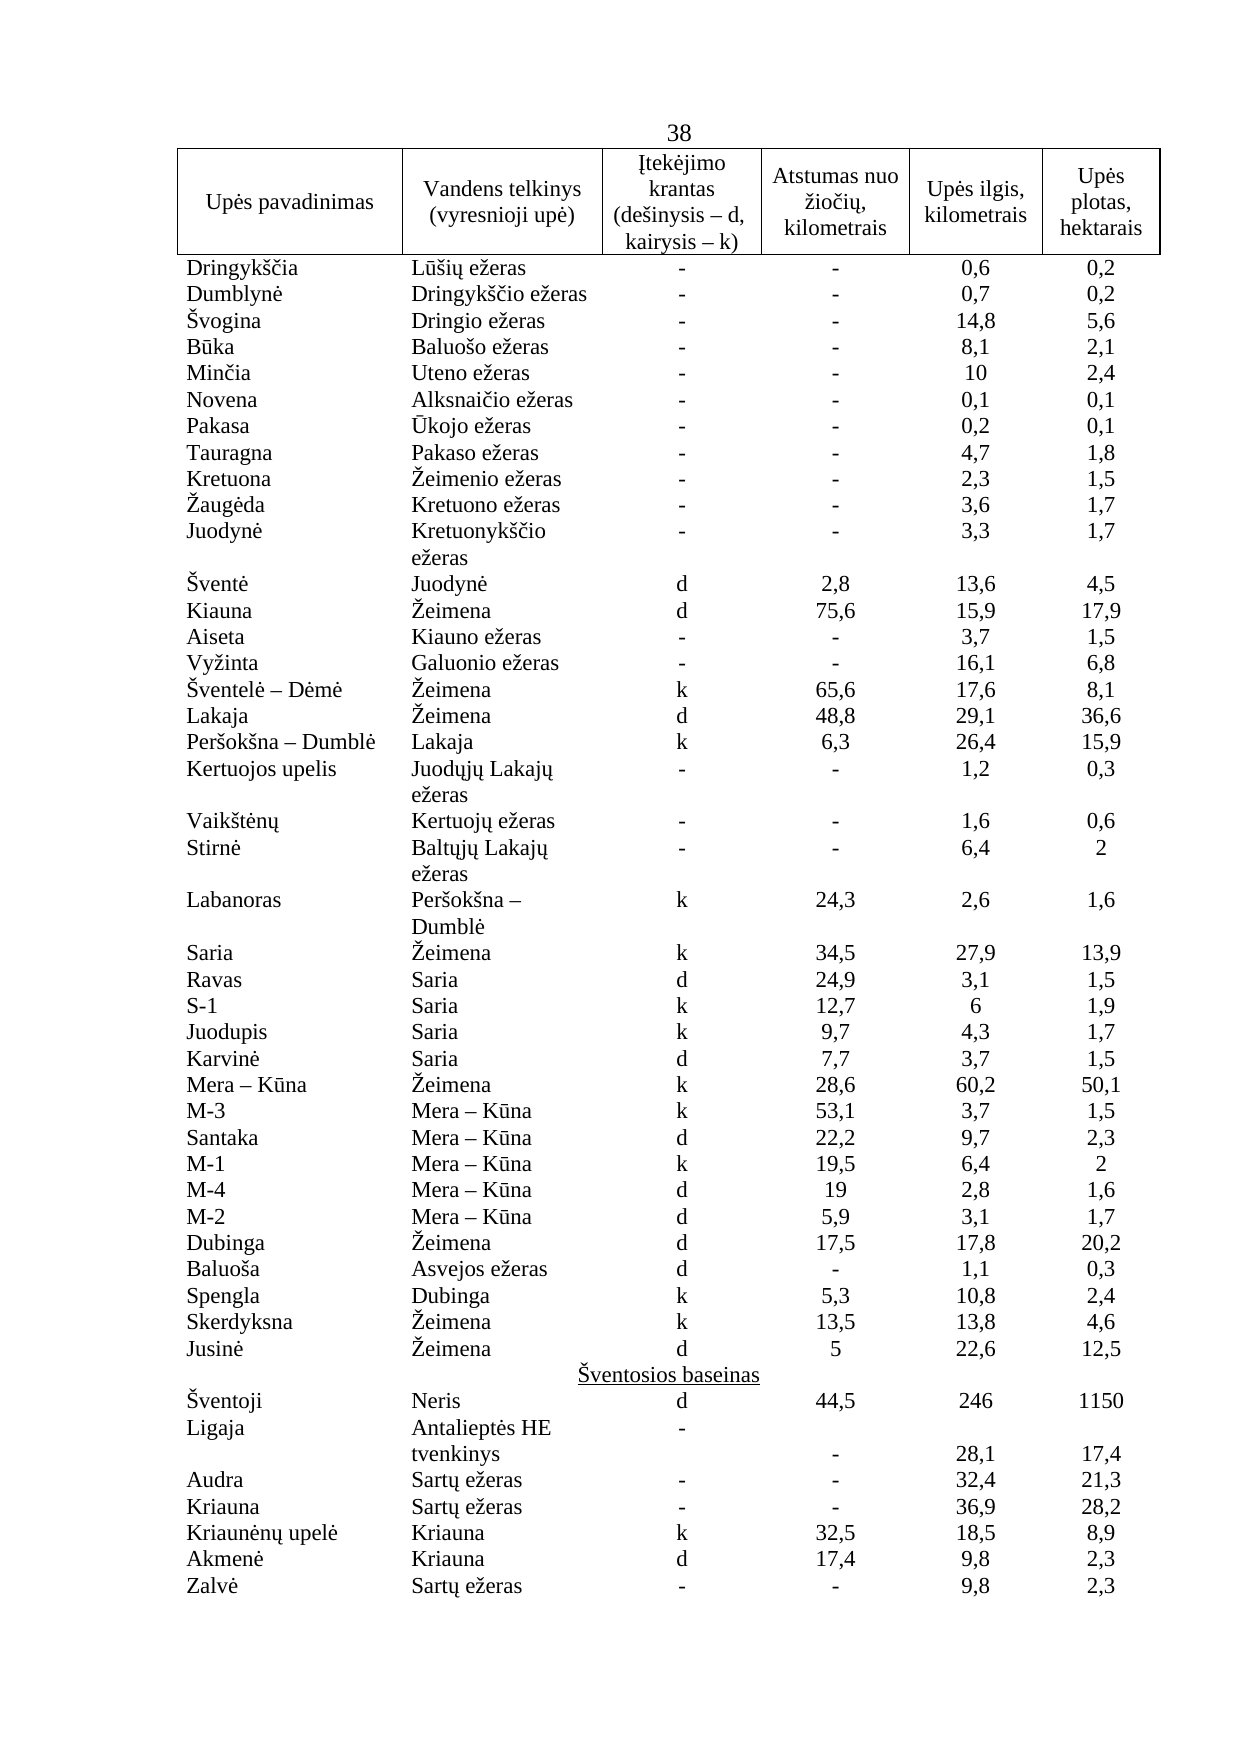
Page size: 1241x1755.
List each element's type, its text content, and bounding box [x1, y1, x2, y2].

table_header Upės plotas, hektarais [1043, 149, 1159, 254]
table_cell Labanoras [177, 887, 402, 939]
table_cell Saria [402, 992, 602, 1018]
table_cell Mera – Kūna [402, 1203, 602, 1229]
table_cell Mera – Kūna [177, 1071, 402, 1097]
table_cell 1,5 [1042, 623, 1160, 649]
table_cell Kretuona [177, 465, 402, 491]
table_cell 53,1 [762, 1098, 909, 1124]
table_cell Žeimena [402, 676, 602, 702]
table_cell - [762, 755, 909, 807]
table_cell - [762, 360, 909, 386]
table_cell d [602, 1124, 762, 1150]
table_cell 16,1 [909, 649, 1042, 676]
table_cell Švogina [177, 307, 402, 333]
table_cell Tauragna [177, 439, 402, 465]
table_cell Kiauno ežeras [402, 623, 602, 649]
table_cell Mera – Kūna [402, 1098, 602, 1124]
table_cell 0,6 [1042, 808, 1160, 834]
table_cell - [762, 386, 909, 412]
table_cell k [602, 1519, 762, 1545]
table_cell Kriauna [402, 1545, 602, 1572]
table_cell Karvinė [177, 1045, 402, 1071]
table_cell d [602, 1203, 762, 1229]
table_cell 17,6 [909, 676, 1042, 702]
table_cell Novena [177, 386, 402, 412]
table_cell d [602, 597, 762, 623]
table_cell Santaka [177, 1124, 402, 1150]
table_cell - [762, 1414, 909, 1466]
table_cell Kriaunėnų upelė [177, 1519, 402, 1545]
table_cell 8,1 [909, 333, 1042, 359]
table_cell Pakaso ežeras [402, 439, 602, 465]
table_cell Stirnė [177, 834, 402, 887]
table_cell Minčia [177, 360, 402, 386]
table_cell Saria [402, 1018, 602, 1045]
table_cell k [602, 992, 762, 1018]
table_cell - [602, 465, 762, 491]
table_cell 34,5 [762, 939, 909, 966]
table_cell 5,3 [762, 1282, 909, 1308]
table_cell 28,1 [909, 1414, 1042, 1466]
table_cell 28,2 [1042, 1493, 1160, 1519]
table_cell 22,2 [762, 1124, 909, 1150]
table_cell k [602, 887, 762, 939]
table_cell 32,5 [762, 1519, 909, 1545]
table_cell - [762, 518, 909, 570]
table_cell Akmenė [177, 1545, 402, 1572]
table_cell 13,6 [909, 570, 1042, 597]
table_cell 0,2 [909, 412, 1042, 438]
table_cell k [602, 1071, 762, 1097]
table_cell 6,3 [762, 729, 909, 755]
table_cell 15,9 [1042, 729, 1160, 755]
table_cell Mera – Kūna [402, 1176, 602, 1203]
table_cell Lakaja [402, 729, 602, 755]
table_cell Kiauna [177, 597, 402, 623]
table_cell 13,5 [762, 1308, 909, 1334]
table_cell - [602, 1493, 762, 1519]
table_cell - [762, 649, 909, 676]
table_cell - [602, 623, 762, 649]
table_cell Lūšių ežeras [402, 255, 602, 280]
table_cell 17,9 [1042, 597, 1160, 623]
table_cell 5 [762, 1335, 909, 1361]
table_cell 2,1 [1042, 333, 1160, 359]
table_header Upės pavadinimas [178, 149, 402, 254]
table_cell d [602, 1045, 762, 1071]
table_cell 8,1 [1042, 676, 1160, 702]
table_cell d [602, 570, 762, 597]
table_cell 44,5 [762, 1387, 909, 1414]
table_cell - [602, 386, 762, 412]
table_cell 0,1 [909, 386, 1042, 412]
table_cell 1,5 [1042, 1098, 1160, 1124]
table_cell 21,3 [1042, 1466, 1160, 1493]
table_cell M-3 [177, 1098, 402, 1124]
table_cell 4,6 [1042, 1308, 1160, 1334]
table_cell Spengla [177, 1282, 402, 1308]
table_cell - [602, 1572, 762, 1598]
table_cell 12,5 [1042, 1335, 1160, 1361]
table_cell 1,5 [1042, 465, 1160, 491]
table_cell Dringykščia [177, 255, 402, 280]
table_cell 246 [909, 1387, 1042, 1414]
table_cell 19,5 [762, 1150, 909, 1176]
table_cell 1,5 [1042, 966, 1160, 992]
table_cell 0,1 [1042, 412, 1160, 438]
table_cell 27,9 [909, 939, 1042, 966]
table_cell Juodynė [177, 518, 402, 570]
table_cell 36,9 [909, 1493, 1042, 1519]
table_cell 13,8 [909, 1308, 1042, 1334]
table_cell 0,1 [1042, 386, 1160, 412]
table_cell Sartų ežeras [402, 1572, 602, 1598]
table_cell Baluošo ežeras [402, 333, 602, 359]
table_cell Šventė [177, 570, 402, 597]
table_cell - [762, 307, 909, 333]
table_cell Dubinga [177, 1229, 402, 1256]
table_cell 4,5 [1042, 570, 1160, 597]
table_cell Žeimena [402, 1335, 602, 1361]
table_cell - [762, 834, 909, 887]
table_cell 29,1 [909, 702, 1042, 728]
table_cell 6,4 [909, 834, 1042, 887]
table_cell Jusinė [177, 1335, 402, 1361]
table_cell - [762, 1493, 909, 1519]
table_cell d [602, 1545, 762, 1572]
table_cell 28,6 [762, 1071, 909, 1097]
table_cell 6,8 [1042, 649, 1160, 676]
table_cell k [602, 1308, 762, 1334]
table_cell 65,6 [762, 676, 909, 702]
table_cell - [602, 808, 762, 834]
table_cell Dringio ežeras [402, 307, 602, 333]
table_cell 17,5 [762, 1229, 909, 1256]
table_cell - [602, 1466, 762, 1493]
table_cell 0,2 [1042, 255, 1160, 280]
table_cell Juodynė [402, 570, 602, 597]
table_cell Juodųjų Lakajų ežeras [402, 755, 602, 807]
table_cell Žeimena [402, 939, 602, 966]
table_cell M-2 [177, 1203, 402, 1229]
table_cell d [602, 1176, 762, 1203]
table_cell Šventelė – Dėmė [177, 676, 402, 702]
table_cell 75,6 [762, 597, 909, 623]
table_cell M-4 [177, 1176, 402, 1203]
table_cell 1,7 [1042, 1203, 1160, 1229]
table_cell - [762, 280, 909, 307]
table_cell Kriauna [402, 1519, 602, 1545]
table_header Atstumas nuo žiočių, kilometrais [762, 149, 909, 254]
table_cell Peršokšna – Dumblė [177, 729, 402, 755]
table_cell k [602, 1098, 762, 1124]
table_cell d [602, 702, 762, 728]
table_cell Dumblynė [177, 280, 402, 307]
table_cell - [762, 1572, 909, 1598]
table_cell Saria [177, 939, 402, 966]
table_cell - [602, 412, 762, 438]
table_cell - [762, 333, 909, 359]
table_cell d [602, 1229, 762, 1256]
table_cell - [762, 255, 909, 280]
table_cell Kretuonykščio ežeras [402, 518, 602, 570]
table_cell - [602, 649, 762, 676]
table_cell 22,6 [909, 1335, 1042, 1361]
table_cell 9,8 [909, 1545, 1042, 1572]
table_cell d [602, 1256, 762, 1282]
table_cell 2,3 [1042, 1572, 1160, 1598]
table_cell - [602, 518, 762, 570]
table_cell k [602, 939, 762, 966]
table_cell 1,5 [1042, 1045, 1160, 1071]
table_cell - [602, 333, 762, 359]
table_cell 15,9 [909, 597, 1042, 623]
table_cell 5,9 [762, 1203, 909, 1229]
table_cell Dubinga [402, 1282, 602, 1308]
table_cell 1,7 [1042, 518, 1160, 570]
table_cell - [602, 439, 762, 465]
table_cell Sartų ežeras [402, 1493, 602, 1519]
table_cell 1,1 [909, 1256, 1042, 1282]
table_cell Žeimenio ežeras [402, 465, 602, 491]
table_cell 2,3 [1042, 1545, 1160, 1572]
table_cell 6 [909, 992, 1042, 1018]
table_cell Žaugėda [177, 491, 402, 518]
table_cell 2,8 [909, 1176, 1042, 1203]
table_cell M-1 [177, 1150, 402, 1176]
table_cell Audra [177, 1466, 402, 1493]
table_cell 24,9 [762, 966, 909, 992]
table_cell 3,6 [909, 491, 1042, 518]
table_cell 3,1 [909, 1203, 1042, 1229]
table_cell 2,6 [909, 887, 1042, 939]
table_cell 50,1 [1042, 1071, 1160, 1097]
table_cell 10,8 [909, 1282, 1042, 1308]
table_cell Būka [177, 333, 402, 359]
table_cell 4,7 [909, 439, 1042, 465]
table_header Vandens telkinys (vyresnioji upė) [403, 149, 602, 254]
table_cell 13,9 [1042, 939, 1160, 966]
table_cell - [762, 1466, 909, 1493]
table_cell 26,4 [909, 729, 1042, 755]
table_cell 3,3 [909, 518, 1042, 570]
table_cell 36,6 [1042, 702, 1160, 728]
table_cell Saria [402, 966, 602, 992]
table_cell 10 [909, 360, 1042, 386]
table_cell Dringykščio ežeras [402, 280, 602, 307]
table_cell - [762, 808, 909, 834]
table_cell Pakasa [177, 412, 402, 438]
table_cell 18,5 [909, 1519, 1042, 1545]
table_cell Lakaja [177, 702, 402, 728]
table_cell 3,7 [909, 1045, 1042, 1071]
table_cell 7,7 [762, 1045, 909, 1071]
table_cell Šventoji [177, 1387, 402, 1414]
table_cell 6,4 [909, 1150, 1042, 1176]
table_cell - [602, 255, 762, 280]
table_cell 4,3 [909, 1018, 1042, 1045]
table_cell Ligaja [177, 1414, 402, 1466]
table_cell 5,6 [1042, 307, 1160, 333]
table_cell - [602, 307, 762, 333]
table_cell 32,4 [909, 1466, 1042, 1493]
table_cell Žeimena [402, 702, 602, 728]
table_cell - [762, 1256, 909, 1282]
table_cell 1,8 [1042, 439, 1160, 465]
table_cell 17,4 [1042, 1414, 1160, 1466]
table_cell k [602, 1150, 762, 1176]
table_cell 60,2 [909, 1071, 1042, 1097]
table_cell - [602, 834, 762, 887]
table_cell - [762, 491, 909, 518]
table_cell Kertuojos upelis [177, 755, 402, 807]
table_cell 2,8 [762, 570, 909, 597]
table_header Upės ilgis, kilometrais [910, 149, 1042, 254]
table_cell Skerdyksna [177, 1308, 402, 1334]
table_cell 20,2 [1042, 1229, 1160, 1256]
table_cell Žeimena [402, 1308, 602, 1334]
table_cell 1,6 [1042, 1176, 1160, 1203]
table_cell 3,7 [909, 623, 1042, 649]
table_cell 9,7 [762, 1018, 909, 1045]
table_cell Peršokšna – Dumblė [402, 887, 602, 939]
table_cell Antalieptės HE tvenkinys [402, 1414, 602, 1466]
table_cell Kretuono ežeras [402, 491, 602, 518]
table_cell 19 [762, 1176, 909, 1203]
table_cell - [762, 623, 909, 649]
table_cell Šventosios baseinas [177, 1361, 1160, 1387]
table_cell Vyžinta [177, 649, 402, 676]
table_cell 1,6 [909, 808, 1042, 834]
table_cell Vaikštėnų [177, 808, 402, 834]
table_cell 1,7 [1042, 491, 1160, 518]
table_cell 0,6 [909, 255, 1042, 280]
table_cell 0,3 [1042, 1256, 1160, 1282]
table_cell d [602, 966, 762, 992]
table_cell - [602, 360, 762, 386]
table_cell Ūkojo ežeras [402, 412, 602, 438]
table_cell Aiseta [177, 623, 402, 649]
table_cell Mera – Kūna [402, 1124, 602, 1150]
table_cell Ravas [177, 966, 402, 992]
table_cell S-1 [177, 992, 402, 1018]
table_cell 2,3 [1042, 1124, 1160, 1150]
table_cell 1,6 [1042, 887, 1160, 939]
table_cell 2,4 [1042, 1282, 1160, 1308]
table_cell Juodupis [177, 1018, 402, 1045]
table_cell - [762, 439, 909, 465]
table_cell - [602, 280, 762, 307]
table_cell 3,7 [909, 1098, 1042, 1124]
table_cell 0,3 [1042, 755, 1160, 807]
table_cell d [602, 1335, 762, 1361]
table_cell Kriauna [177, 1493, 402, 1519]
table_cell 12,7 [762, 992, 909, 1018]
table_cell Galuonio ežeras [402, 649, 602, 676]
table_cell 2 [1042, 834, 1160, 887]
table_cell - [602, 1414, 762, 1466]
table_cell Mera – Kūna [402, 1150, 602, 1176]
table_cell Alksnaičio ežeras [402, 386, 602, 412]
table_cell Kertuojų ežeras [402, 808, 602, 834]
table_cell 0,2 [1042, 280, 1160, 307]
table_cell 9,7 [909, 1124, 1042, 1150]
table_cell 24,3 [762, 887, 909, 939]
table_cell Zalvė [177, 1572, 402, 1598]
table_cell Uteno ežeras [402, 360, 602, 386]
table_cell Baluoša [177, 1256, 402, 1282]
table_cell d [602, 1387, 762, 1414]
table_cell 8,9 [1042, 1519, 1160, 1545]
table_cell - [762, 412, 909, 438]
table_cell Sartų ežeras [402, 1466, 602, 1493]
table_cell 0,7 [909, 280, 1042, 307]
table_cell Žeimena [402, 1071, 602, 1097]
table_cell 1150 [1042, 1387, 1160, 1414]
table_header Įtekėjimo krantas (dešinysis – d, kairysis – k) [603, 149, 761, 254]
table_cell - [762, 465, 909, 491]
table_cell 17,8 [909, 1229, 1042, 1256]
table_cell 1,9 [1042, 992, 1160, 1018]
table_cell Neris [402, 1387, 602, 1414]
table_cell Baltųjų Lakajų ežeras [402, 834, 602, 887]
table_cell Žeimena [402, 597, 602, 623]
table_cell 2,4 [1042, 360, 1160, 386]
table_cell 2,3 [909, 465, 1042, 491]
table_cell Asvejos ežeras [402, 1256, 602, 1282]
table_cell - [602, 755, 762, 807]
table_cell 3,1 [909, 966, 1042, 992]
table_cell 9,8 [909, 1572, 1042, 1598]
table_cell 17,4 [762, 1545, 909, 1572]
table_cell k [602, 676, 762, 702]
table_cell k [602, 1018, 762, 1045]
table_cell Žeimena [402, 1229, 602, 1256]
table_cell - [602, 491, 762, 518]
table_cell k [602, 729, 762, 755]
table_cell Saria [402, 1045, 602, 1071]
table_cell 2 [1042, 1150, 1160, 1176]
table_cell 48,8 [762, 702, 909, 728]
table_cell 1,2 [909, 755, 1042, 807]
table_cell k [602, 1282, 762, 1308]
table_cell 1,7 [1042, 1018, 1160, 1045]
table_cell 14,8 [909, 307, 1042, 333]
